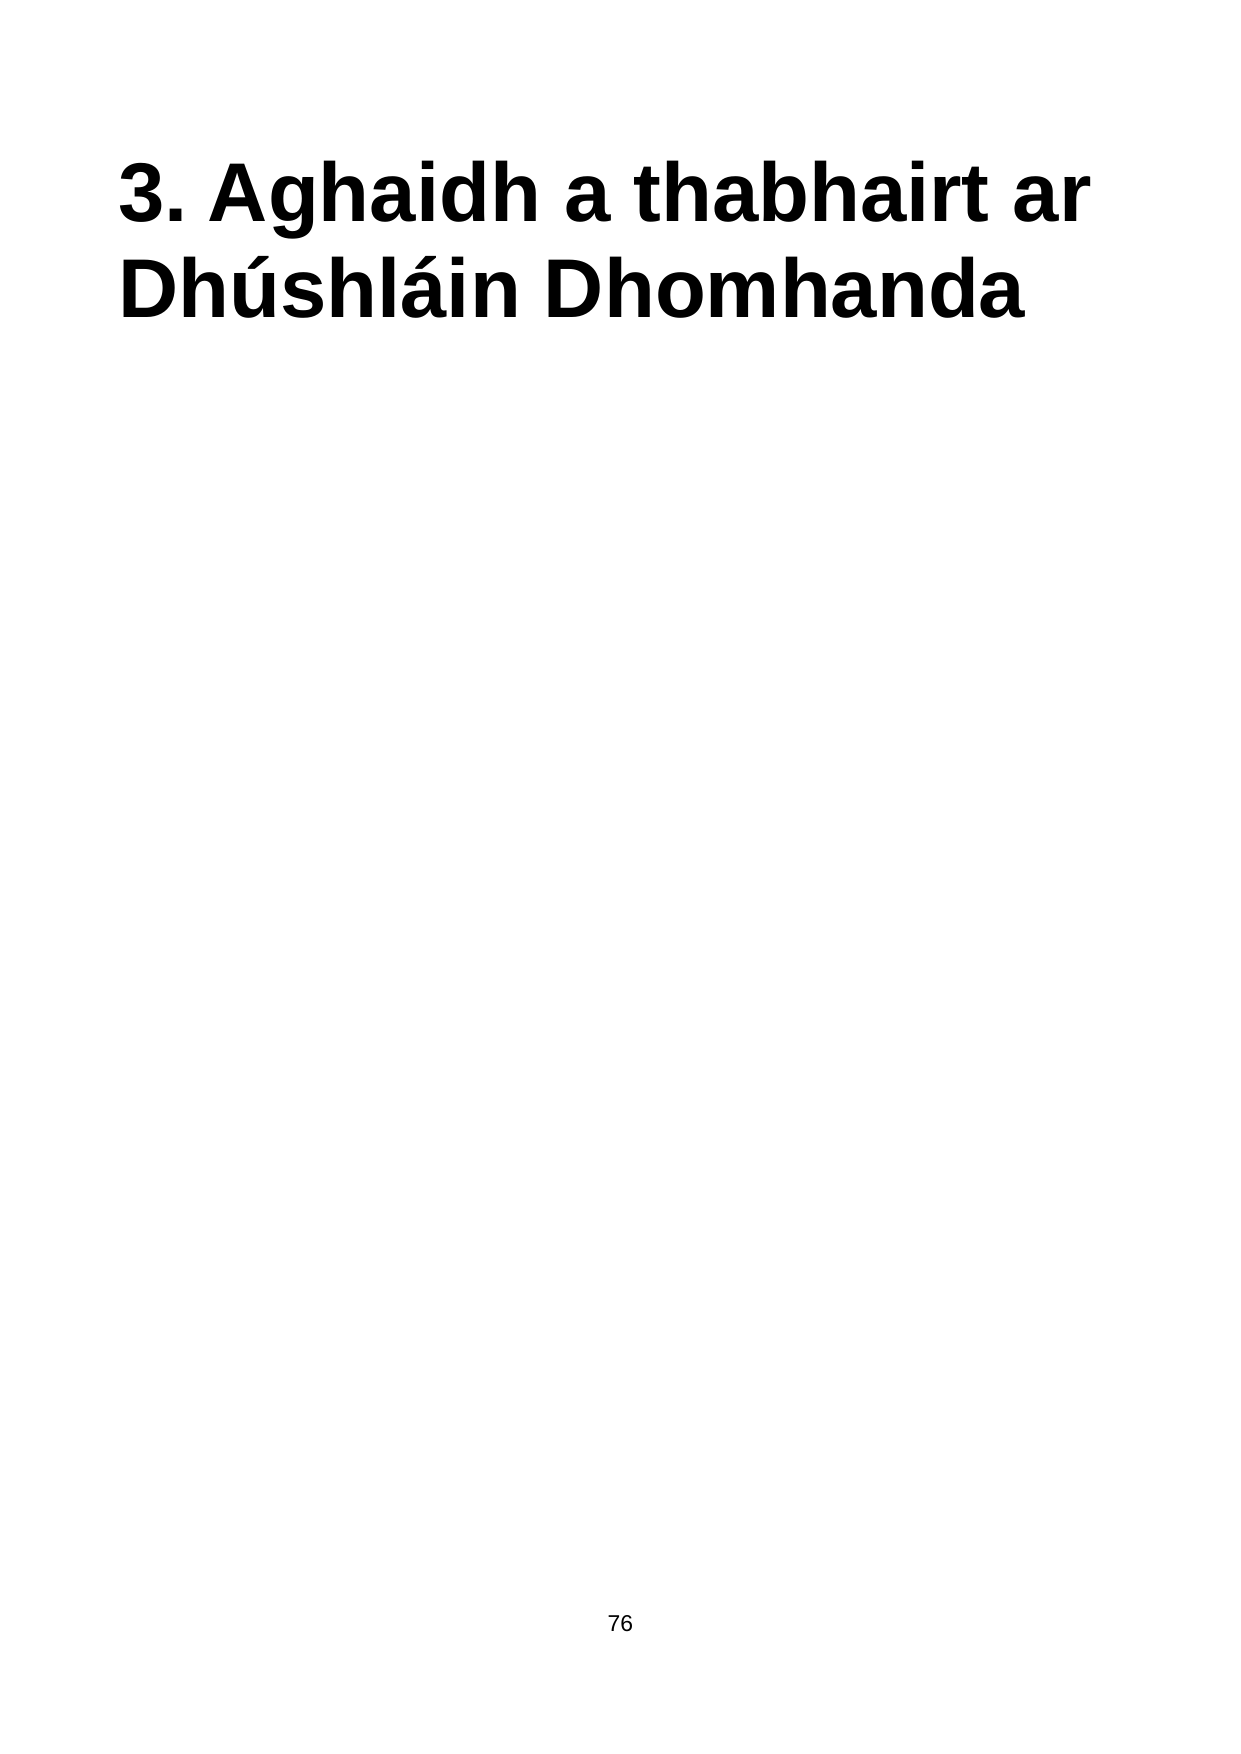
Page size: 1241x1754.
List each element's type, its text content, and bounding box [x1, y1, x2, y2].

text 3. Aghaidh a thabhairt ar Dhúshláin Dhomhanda [118, 143, 1122, 335]
